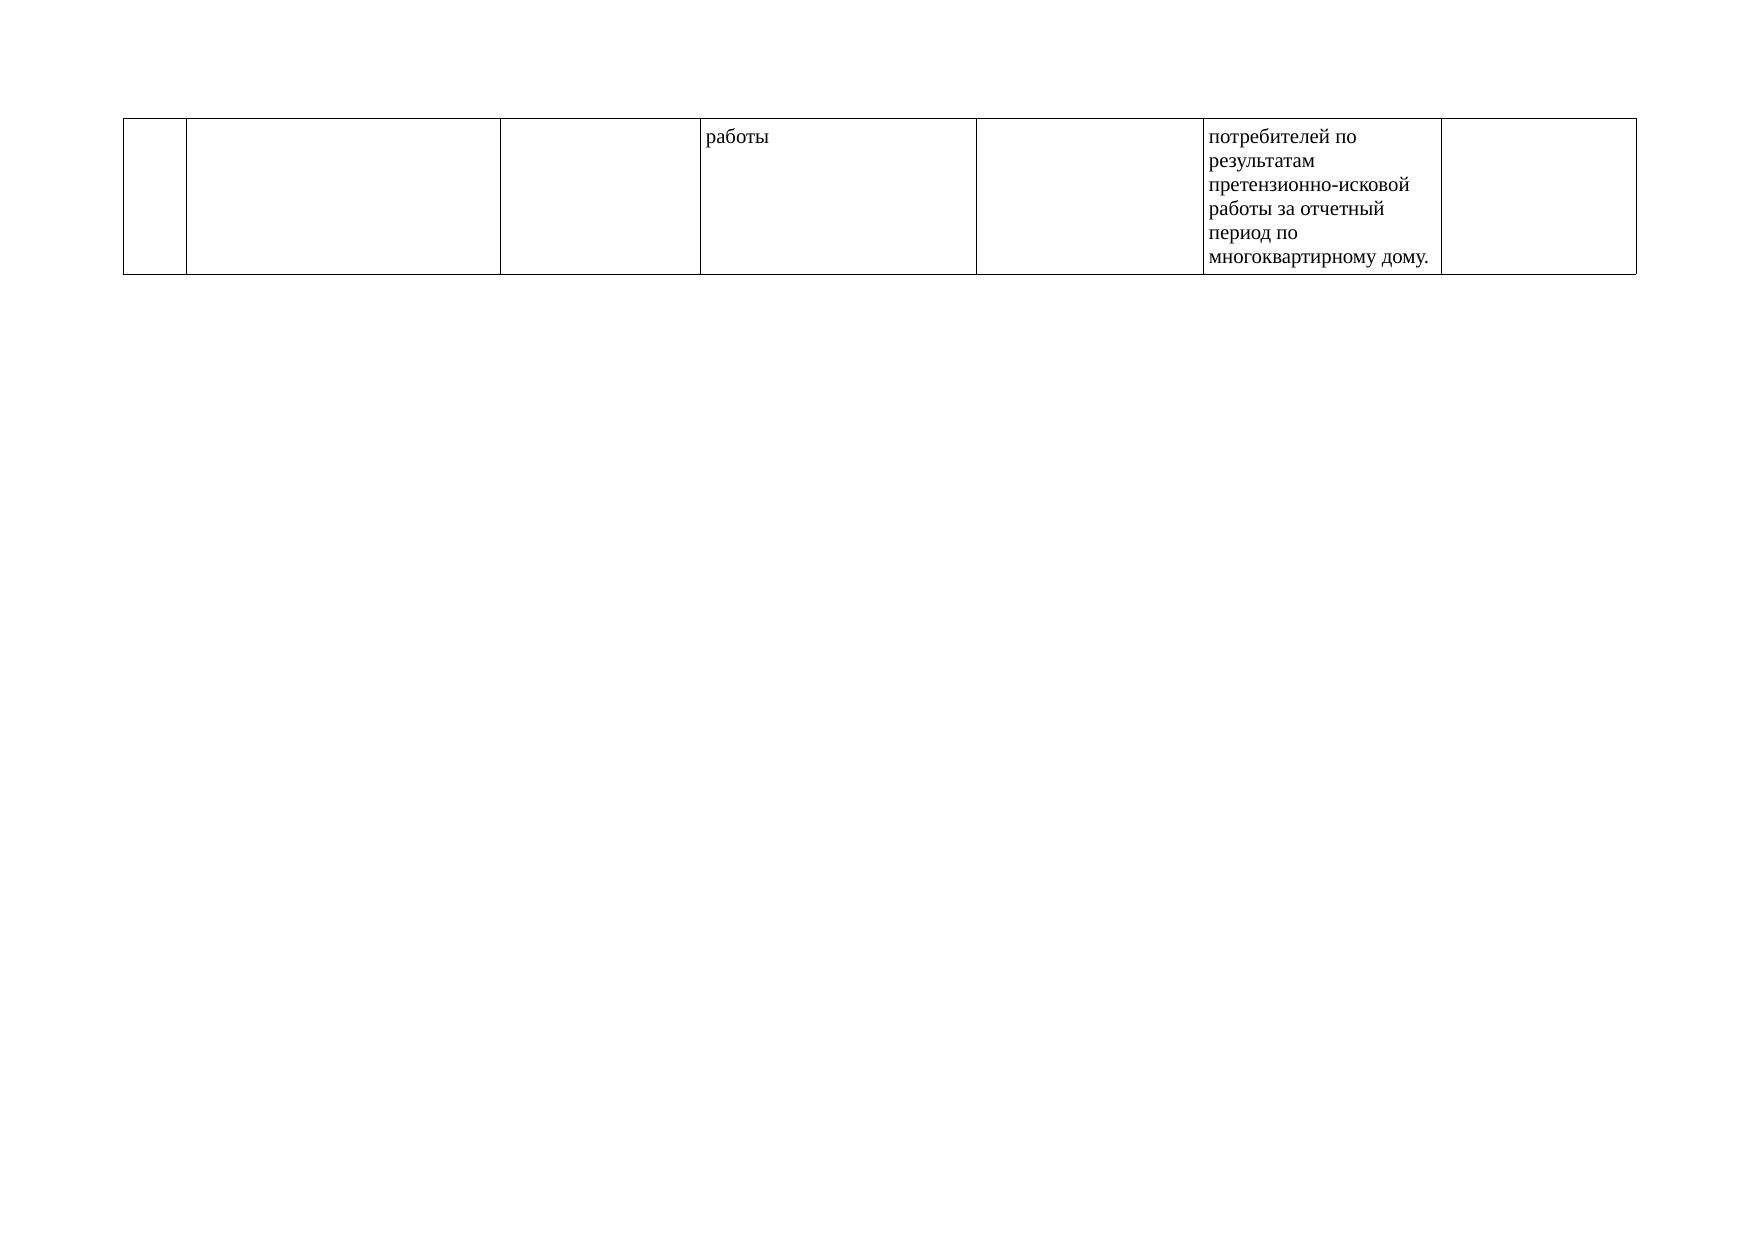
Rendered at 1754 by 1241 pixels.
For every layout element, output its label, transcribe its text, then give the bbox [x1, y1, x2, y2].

table_cell [501, 119, 700, 274]
table_cell [187, 119, 500, 274]
table_cell [124, 119, 186, 274]
table_cell потребителей по результатам претензионно-исковой работы за отчетный период по многоквартирному дому. [1204, 119, 1441, 274]
table_cell [1442, 119, 1636, 274]
table_cell [977, 119, 1203, 274]
table_cell работы [701, 119, 976, 274]
